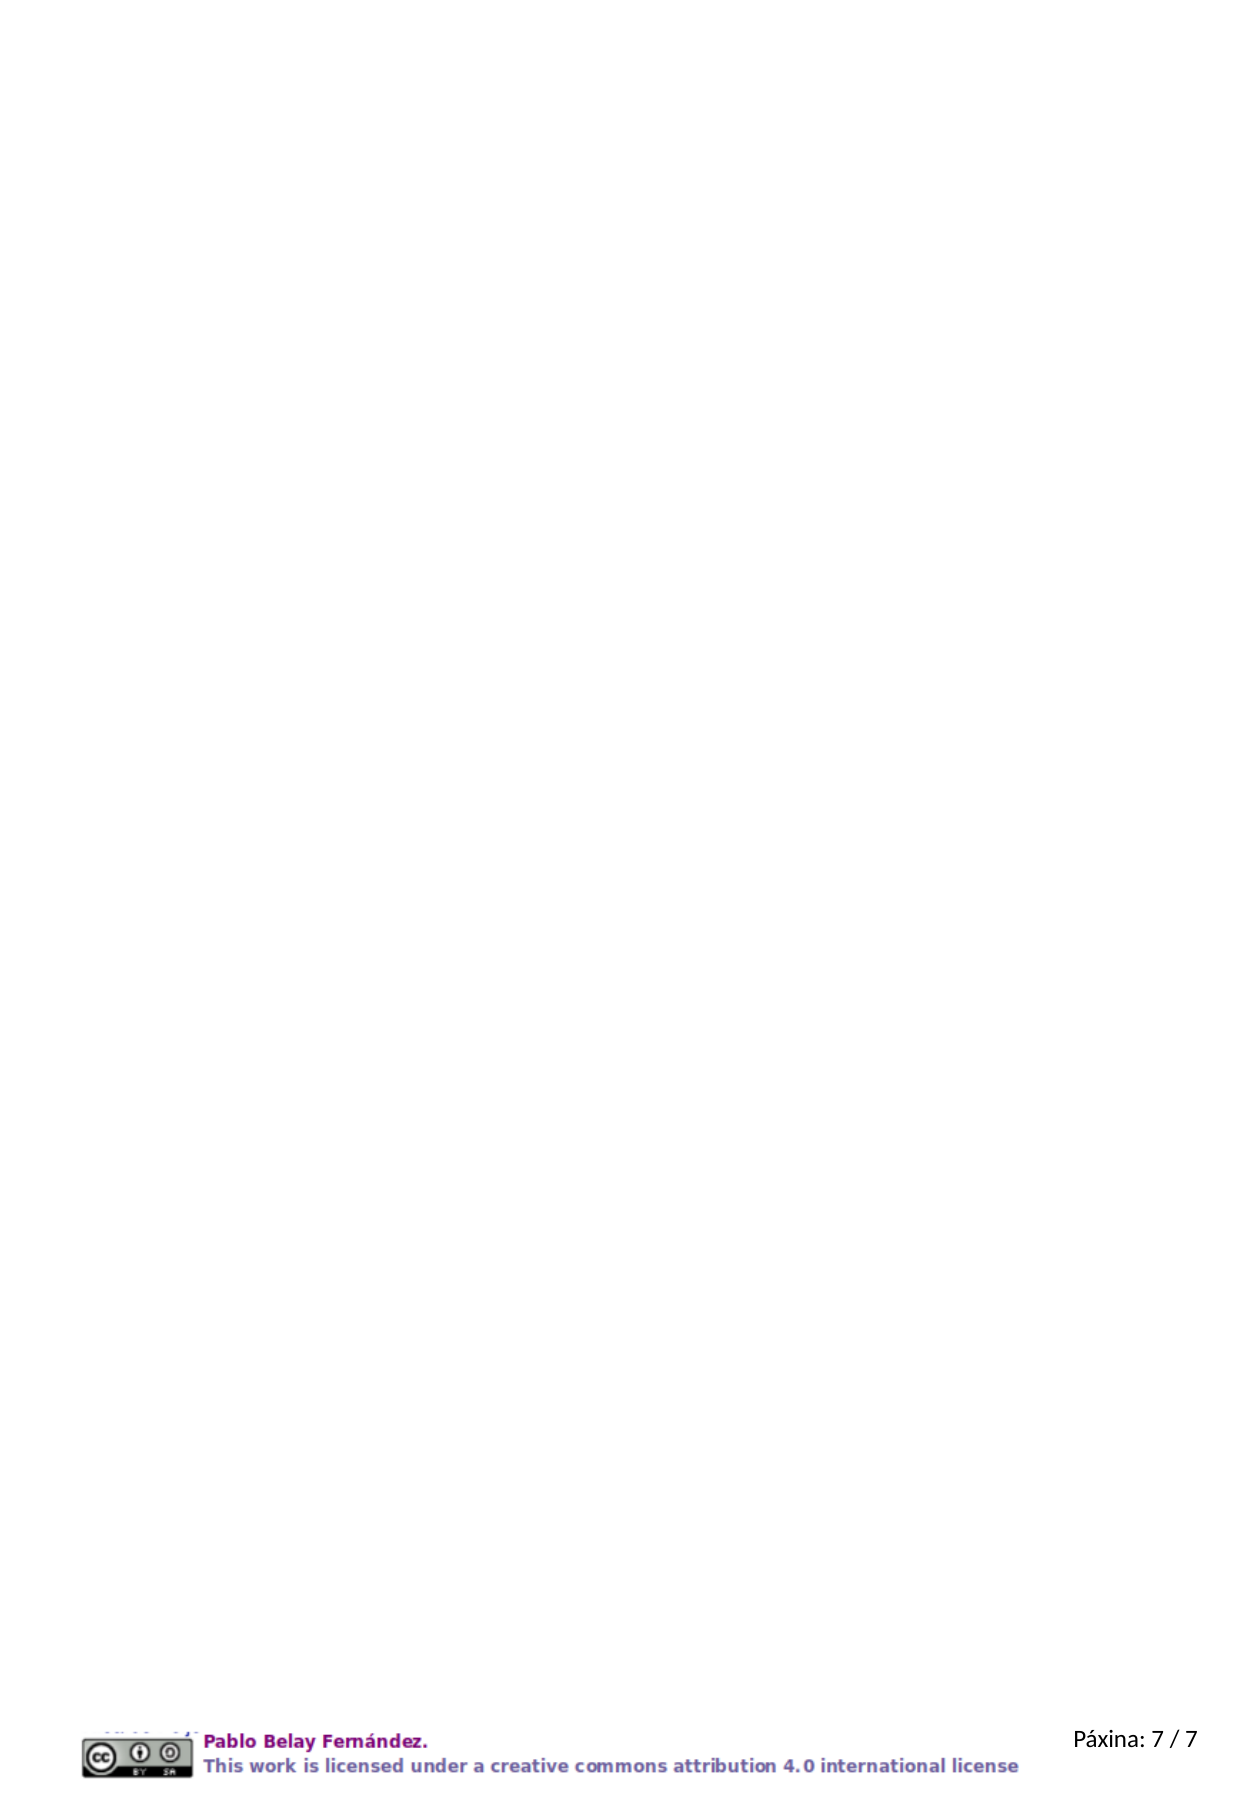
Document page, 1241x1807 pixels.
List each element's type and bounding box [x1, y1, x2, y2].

picture [65, 1722, 1035, 1787]
